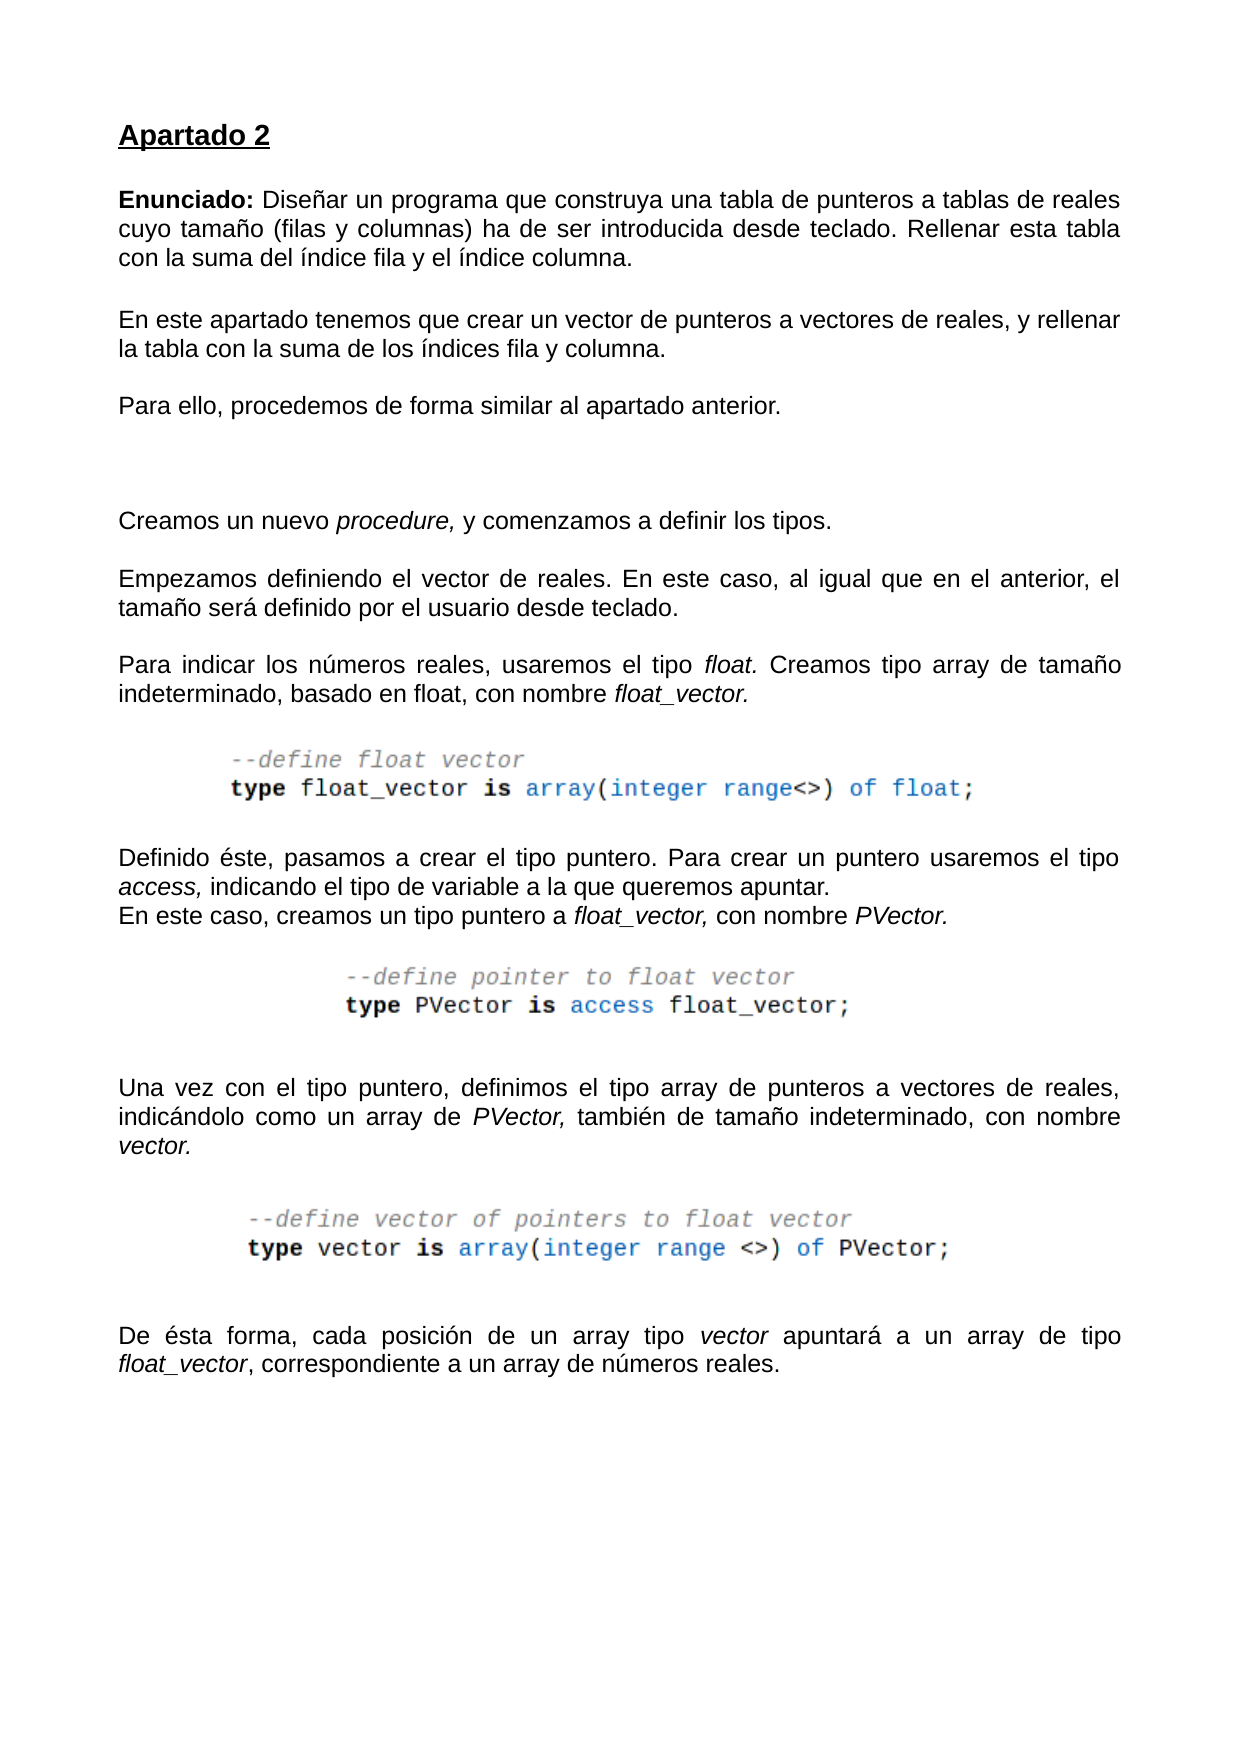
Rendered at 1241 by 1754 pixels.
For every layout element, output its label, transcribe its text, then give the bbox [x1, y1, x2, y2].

picture [213, 736, 1028, 815]
text Una vez con el tipo puntero, definimos el tipo array de punteros a vectores de reales, indicándolo como un array de PVector, también de tamaño indeterminado, con nombre vector. [118, 1073, 1122, 1159]
text Para ello, procedemos de forma similar al apartado anterior. [118, 391, 1122, 420]
text Para indicar los números reales, usaremos el tipo float. Creamos tipo array de tamaño indeterminado, basado en float, con nombre float_vector. [118, 650, 1122, 707]
text Empezamos definiendo el vector de reales. En este caso, al igual que en el anterior, el tamaño será definido por el usuario desde teclado. [118, 564, 1122, 621]
text De ésta forma, cada posición de un array tipo vector apuntará a un array de tipo float_vector, correspondiente a un array de números reales. [118, 1321, 1122, 1378]
text En este apartado tenemos que crear un vector de punteros a vectores de reales, y rellenar la tabla con la suma de los índices fila y columna. [118, 305, 1122, 362]
text Definido éste, pasamos a crear el tipo puntero. Para crear un puntero usaremos el tipo access, indicando el tipo de variable a la que queremos apuntar. [118, 843, 1122, 901]
text Apartado 2 [118, 118, 1122, 152]
text Creamos un nuevo procedure, y comenzamos a definir los tipos. [118, 506, 1122, 535]
picture [331, 958, 910, 1035]
text En este caso, creamos un tipo puntero a float_vector, con nombre PVector. [118, 901, 1122, 929]
picture [227, 1203, 1013, 1264]
text Enunciado: Diseñar un programa que construya una tabla de punteros a tablas de reales cuyo tamaño (filas y columnas) ha de ser introducida desde teclado. Rellenar esta tabla con la suma del índice fila y el índice columna. [118, 185, 1122, 271]
